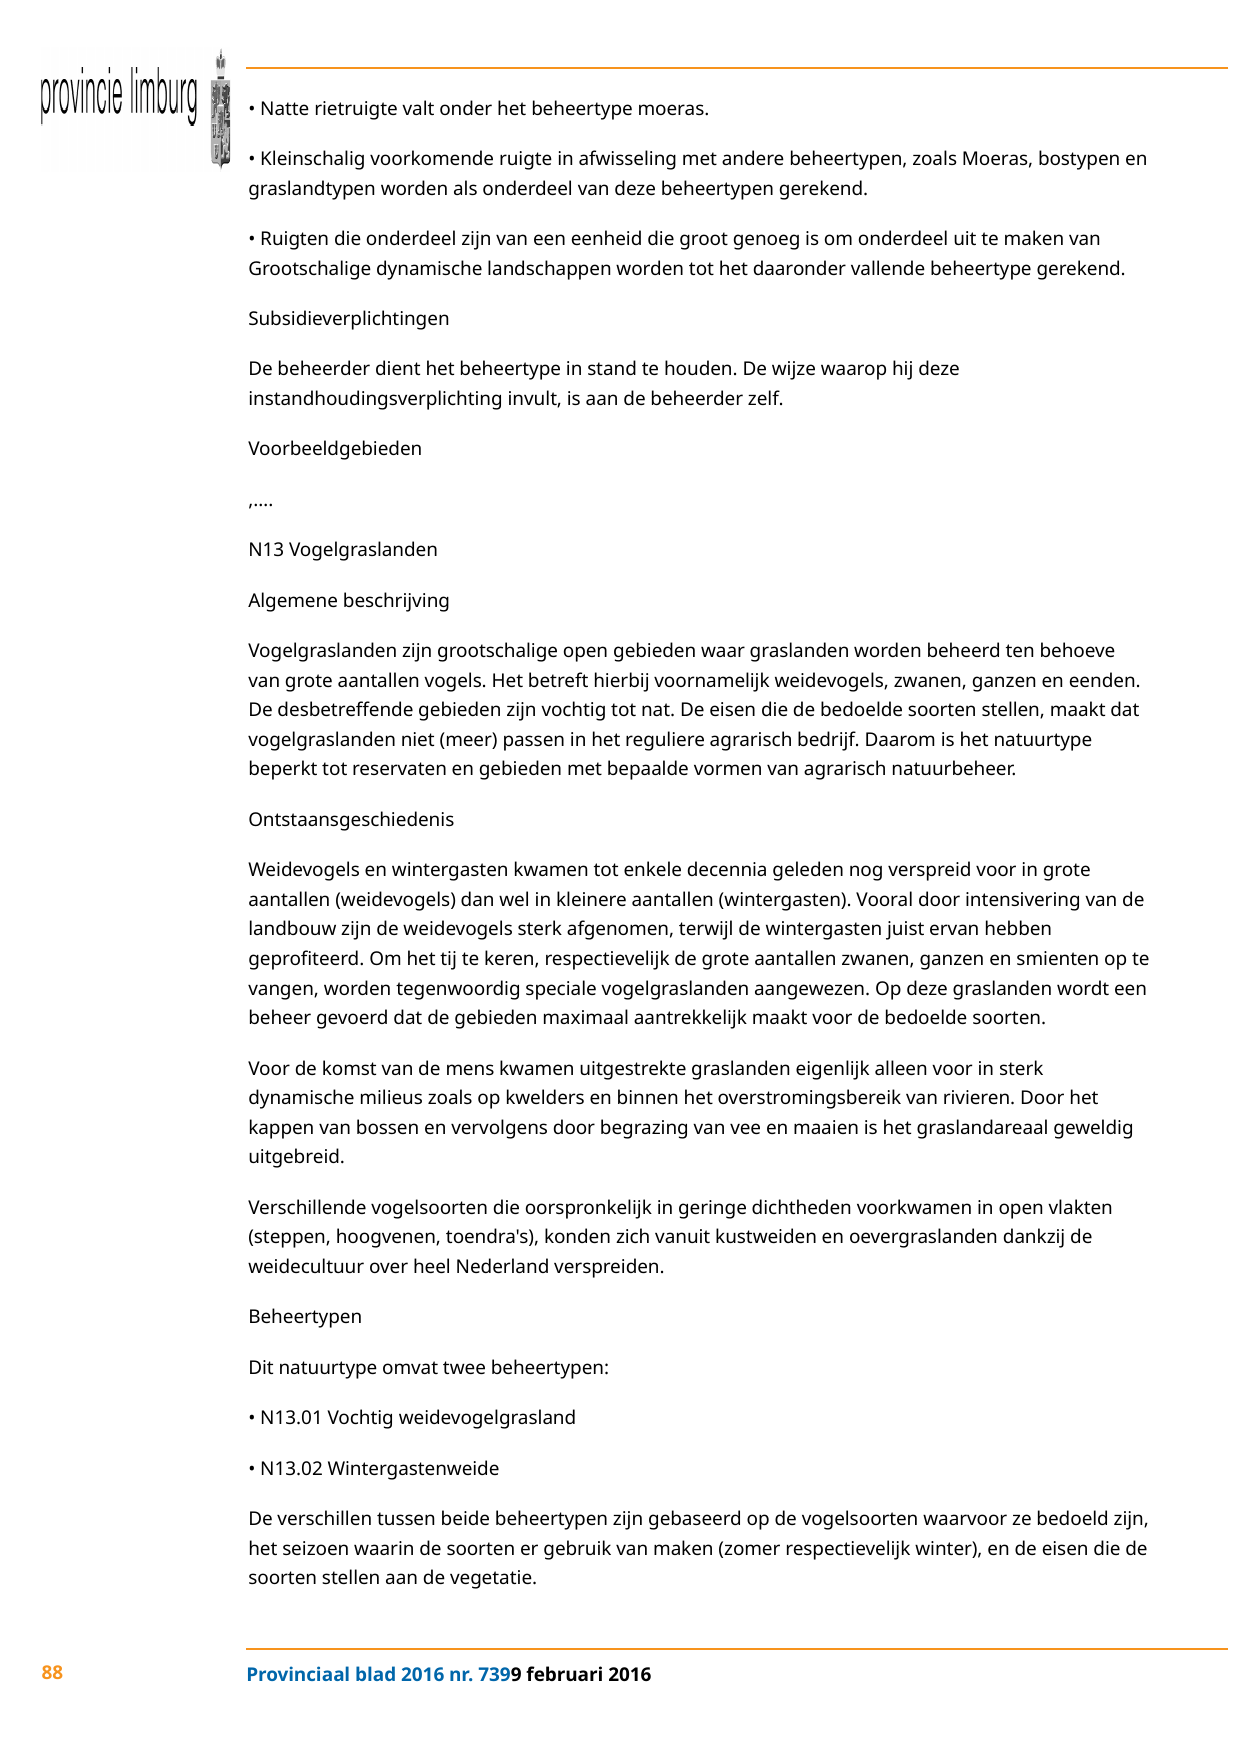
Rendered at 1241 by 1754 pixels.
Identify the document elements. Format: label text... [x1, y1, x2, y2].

text Voorbeeldgebieden [248, 436, 1152, 461]
text Subsidieverplichtingen [248, 305, 1152, 331]
text • Natte rietruigte valt onder het beheertype moeras. [248, 95, 1152, 121]
text De verschillen tussen beide beheertypen zijn gebaseerd op de vogelsoorten waarvoor ze bedoeld zijn, het seizoen waarin de soorten er gebruik van maken (zomer respectievelijk winter), en de eisen die de soorten stellen aan de vegetatie. [248, 1505, 1152, 1590]
text Vogelgraslanden zijn grootschalige open gebieden waar graslanden worden beheerd ten behoeve van grote aantallen vogels. Het betreft hierbij voornamelijk weidevogels, zwanen, ganzen en eenden. De desbetreffende gebieden zijn vochtig tot nat. De eisen die de bedoelde soorten stellen, maakt dat vogelgraslanden niet (meer) passen in het reguliere agrarisch bedrijf. Daarom is het natuurtype beperkt tot reservaten en gebieden met bepaalde vormen van agrarisch natuurbeheer. [248, 637, 1152, 781]
text ,…. [248, 486, 1152, 512]
text Voor de komst van de mens kwamen uitgestrekte graslanden eigenlijk alleen voor in sterk dynamische milieus zoals op kwelders en binnen het overstromingsbereik van rivieren. Door het kappen van bossen en vervolgens door begrazing van vee en maaien is het graslandareaal geweldig uitgebreid. [248, 1055, 1152, 1169]
text Verschillende vogelsoorten die oorspronkelijk in geringe dichtheden voorkwamen in open vlakten (steppen, hoogvenen, toendra's), konden zich vanuit kustweiden en oevergraslanden dankzij de weidecultuur over heel Nederland verspreiden. [248, 1194, 1152, 1279]
picture [41, 47, 231, 172]
text • N13.01 Vochtig weidevogelgrasland [248, 1404, 1152, 1430]
text • Ruigten die onderdeel zijn van een eenheid die groot genoeg is om onderdeel uit te maken van Grootschalige dynamische landschappen worden tot het daaronder vallende beheertype gerekend. [248, 225, 1152, 281]
text Beheertypen [248, 1303, 1152, 1329]
text Weidevogels en wintergasten kwamen tot enkele decennia geleden nog verspreid voor in grote aantallen (weidevogels) dan wel in kleinere aantallen (wintergasten). Vooral door intensivering van de landbouw zijn de weidevogels sterk afgenomen, terwijl de wintergasten juist ervan hebben geprofiteerd. Om het tij te keren, respectievelijk de grote aantallen zwanen, ganzen en smienten op te vangen, worden tegenwoordig speciale vogelgraslanden aangewezen. Op deze graslanden wordt een beheer gevoerd dat de gebieden maximaal aantrekkelijk maakt voor de bedoelde soorten. [248, 856, 1152, 1030]
text Algemene beschrijving [248, 587, 1152, 613]
text De beheerder dient het beheertype in stand te houden. De wijze waarop hij deze instandhoudingsverplichting invult, is aan de beheerder zelf. [248, 356, 1152, 411]
text • Kleinschalig voorkomende ruigte in afwisseling met andere beheertypen, zoals Moeras, bostypen en graslandtypen worden als onderdeel van deze beheertypen gerekend. [248, 145, 1152, 201]
text Dit natuurtype omvat twee beheertypen: [248, 1354, 1152, 1380]
text N13 Vogelgraslanden [248, 536, 1152, 562]
text • N13.02 Wintergastenweide [248, 1455, 1152, 1481]
text Ontstaansgeschiedenis [248, 806, 1152, 832]
